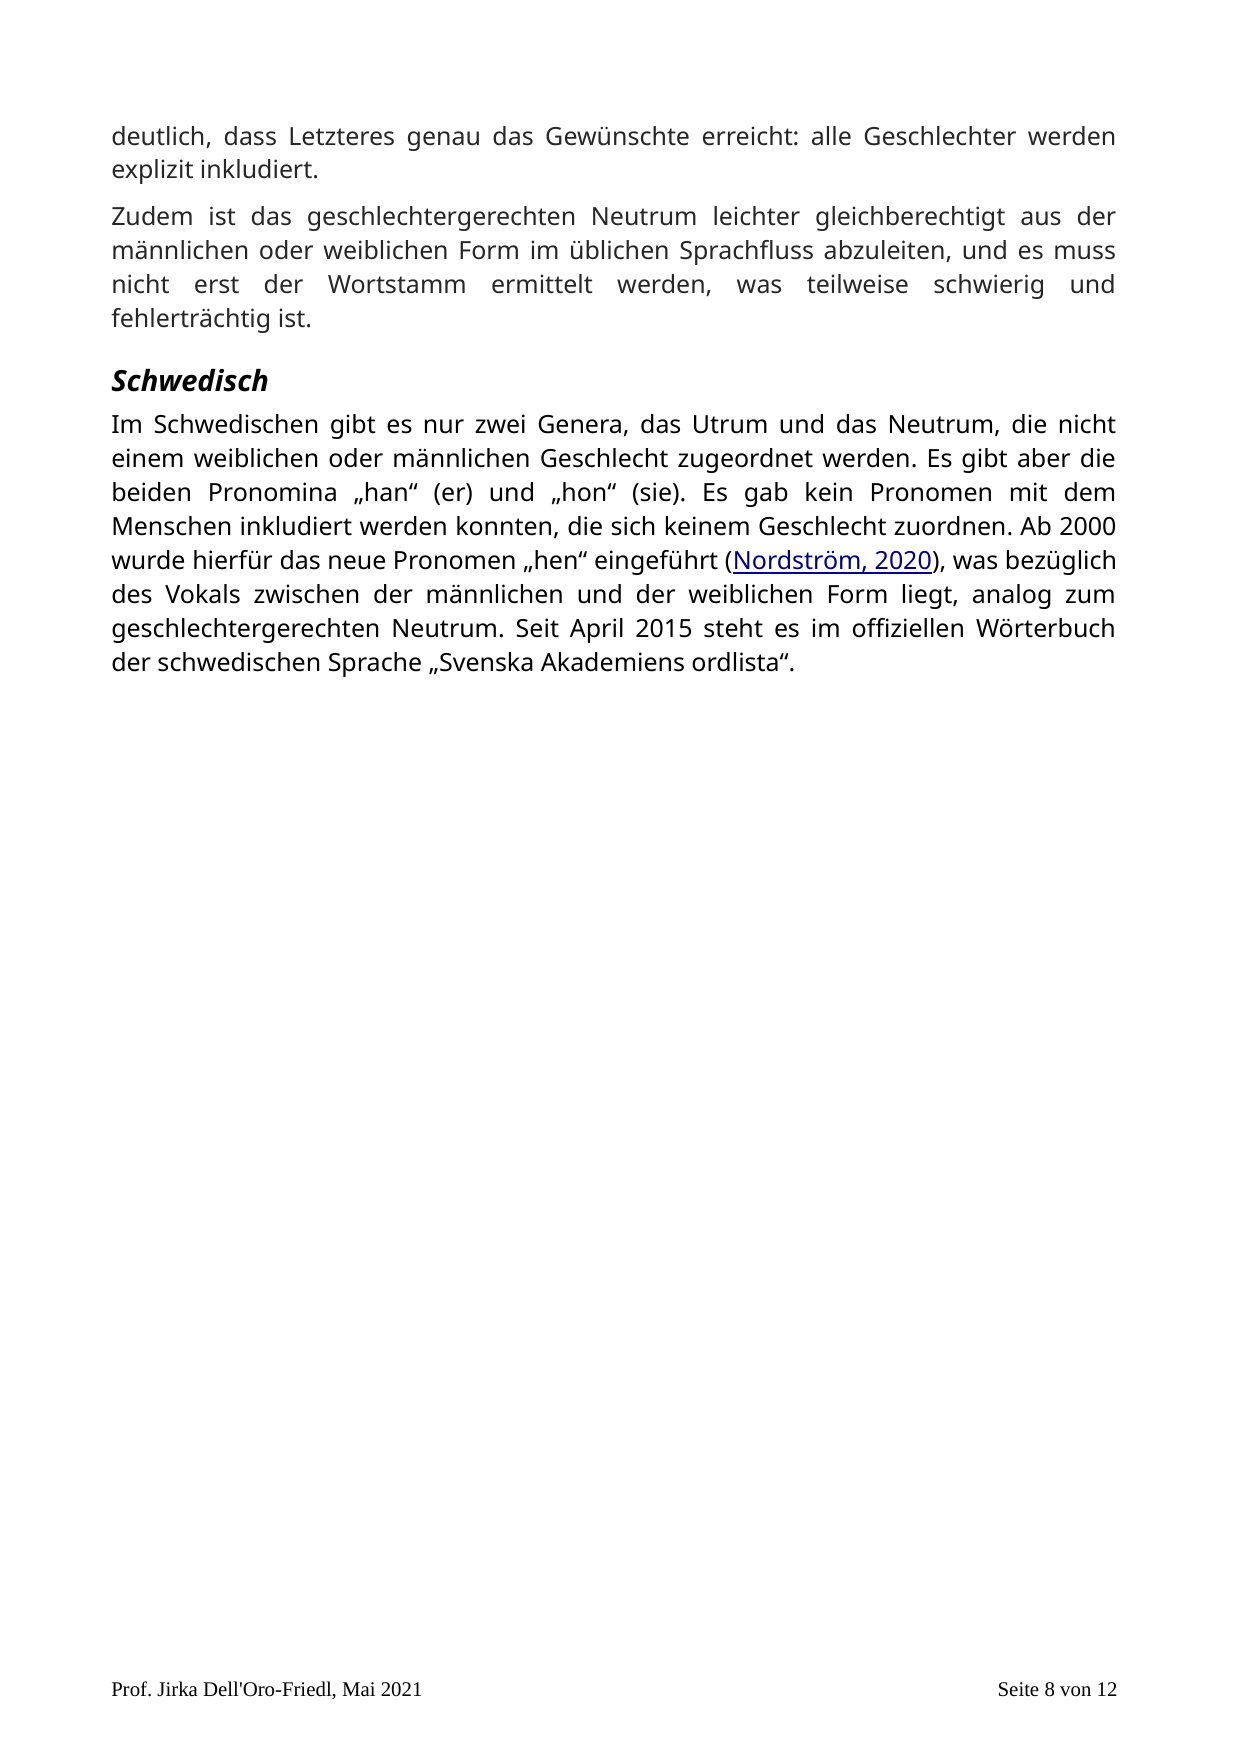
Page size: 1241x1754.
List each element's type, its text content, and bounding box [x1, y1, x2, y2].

text Zudem ist das geschlechtergerechten Neutrum leichter gleichberechtigt aus der männlichen oder weiblichen Form im üblichen Sprachfluss abzuleiten, und es muss nicht erst der Wortstamm ermittelt werden, was teilweise schwierig und fehlerträchtig ist. [111, 199, 1117, 335]
subtitle Schwedisch [111, 361, 1117, 400]
text deutlich, dass Letzteres genau das Gewünschte erreicht: alle Geschlechter werden explizit inkludiert. [111, 118, 1117, 186]
text Im Schwedischen gibt es nur zwei Genera, das Utrum und das Neutrum, die nicht einem weiblichen oder männlichen Geschlecht zugeordnet werden. Es gibt aber die beiden Pronomina „han“ (er) und „hon“ (sie). Es gab kein Pronomen mit dem Menschen inkludiert werden konnten, die sich keinem Geschlecht zuordnen. Ab 2000 wurde hierfür das neue Pronomen „hen“ eingeführt (Nordström, 2020), was bezüglich des Vokals zwischen der männlichen und der weiblichen Form liegt, analog zum geschlechtergerechten Neutrum. Seit April 2015 steht es im offiziellen Wörterbuch der schwedischen Sprache „Svenska Akademiens ordlista“. [111, 407, 1117, 679]
